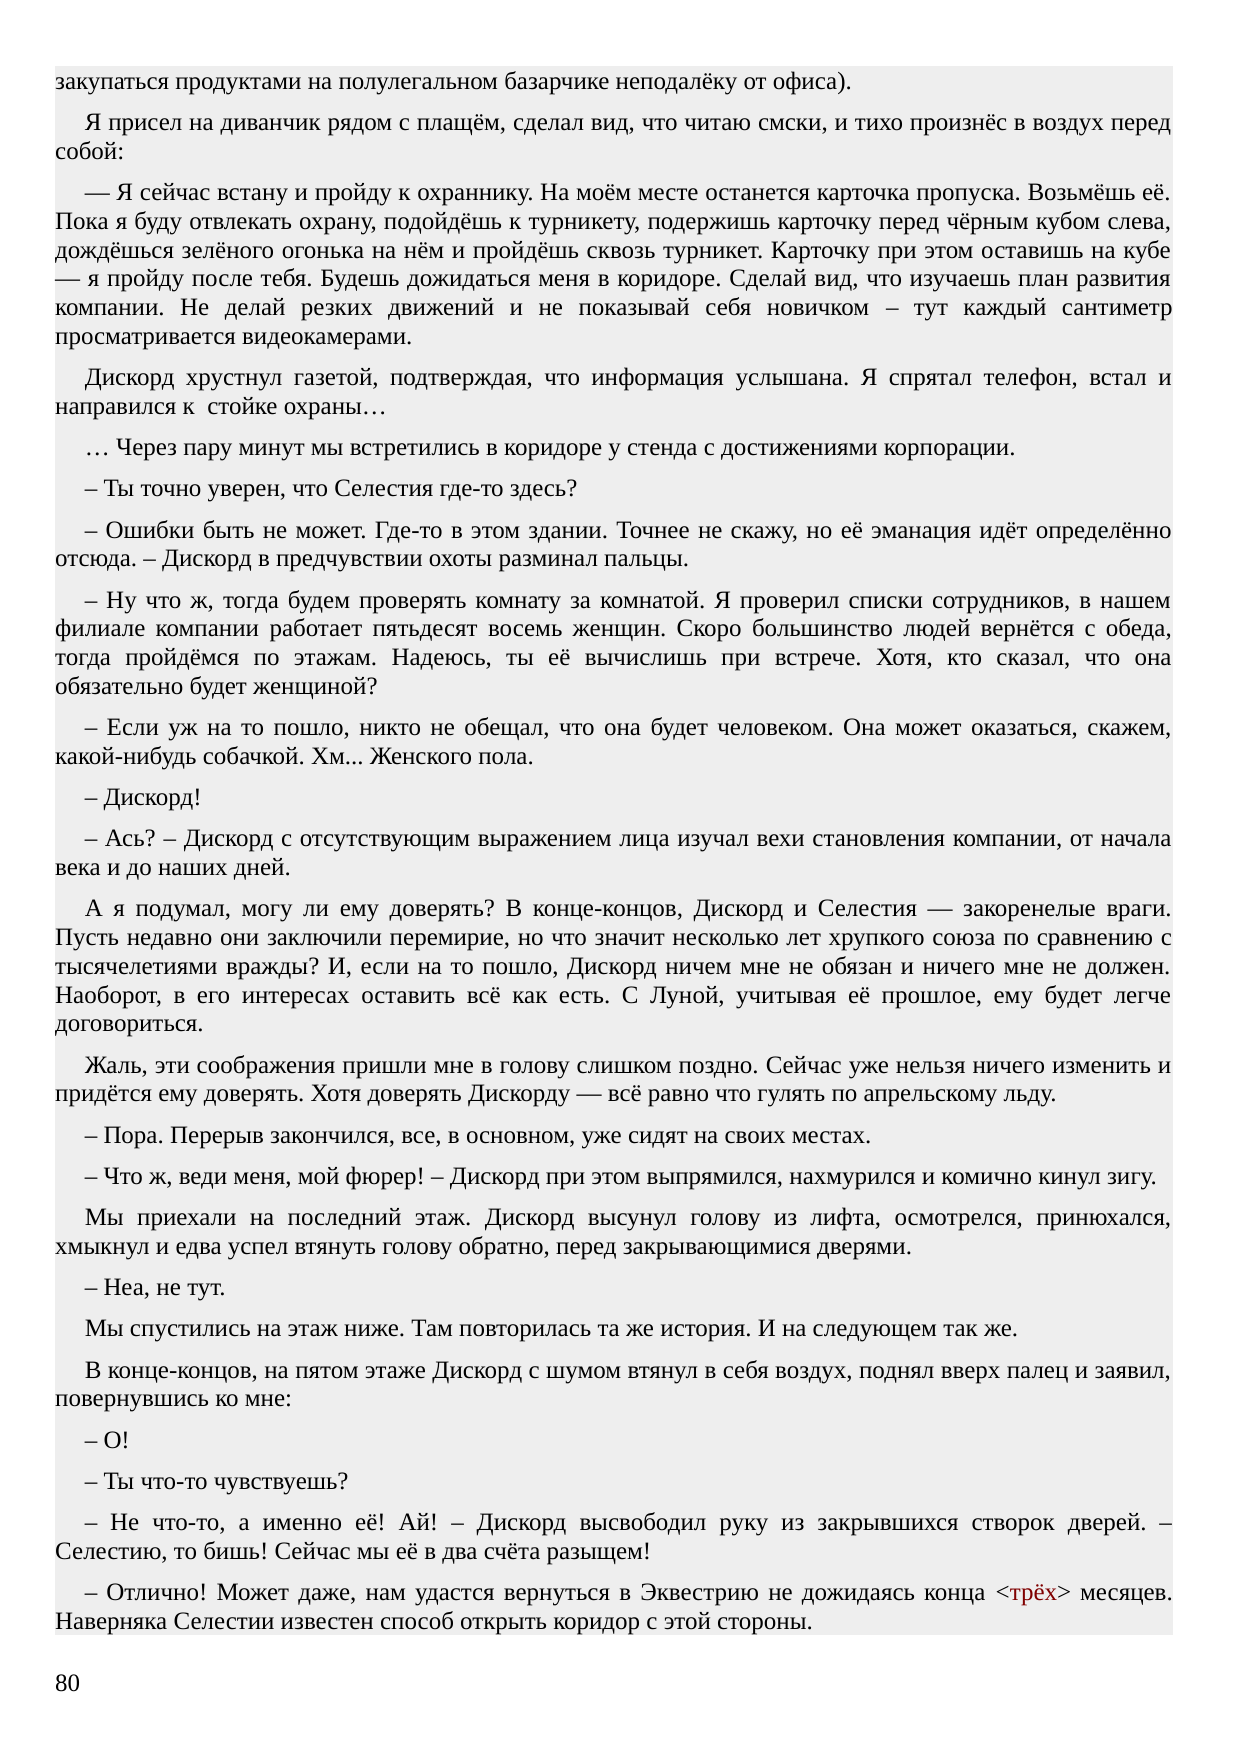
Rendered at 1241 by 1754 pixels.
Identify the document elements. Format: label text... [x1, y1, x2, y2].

text – Ась? – Дискорд с отсутствующим выражением лица изучал вехи становления компании, от начала века и до наших дней. [55, 823, 1173, 881]
text А я подумал, могу ли ему доверять? В конце-концов, Дискорд и Селестия — закоренелые враги. Пусть недавно они заключили перемирие, но что значит несколько лет хрупкого союза по сравнению с тысячелетиями вражды? И, если на то пошло, Дискорд ничем мне не обязан и ничего мне не должен. Наоборот, в его интересах оставить всё как есть. С Луной, учитывая её прошлое, ему будет легче договориться. [55, 893, 1173, 1037]
text – Ты точно уверен, что Селестия где-то здесь? [55, 473, 1173, 502]
text Дискорд хрустнул газетой, подтверждая, что информация услышана. Я спрятал телефон, встал и направился к стойке охраны… [55, 362, 1173, 420]
text Мы приехали на последний этаж. Дискорд высунул голову из лифта, осмотрелся, принюхался, хмыкнул и едва успел втянуть голову обратно, перед закрывающимися дверями. [55, 1202, 1173, 1260]
text Я присел на диванчик рядом с плащём, сделал вид, что читаю смски, и тихо произнёс в воздух перед собой: [55, 107, 1173, 165]
text — Я сейчас встану и пройду к охраннику. На моём месте останется карточка пропуска. Возьмёшь её. Пока я буду отвлекать охрану, подойдёшь к турникету, подержишь карточку перед чёрным кубом слева, дождёшься зелёного огонька на нём и пройдёшь сквозь турникет. Карточку при этом оставишь на кубе — я пройду после тебя. Будешь дожидаться меня в коридоре. Сделай вид, что изучаешь план развития компании. Не делай резких движений и не показывай себя новичком – тут каждый сантиметр просматривается видеокамерами. [55, 177, 1173, 350]
text – Ошибки быть не может. Где-то в этом здании. Точнее не скажу, но её эманация идёт определённо отсюда. – Дискорд в предчувствии охоты разминал пальцы. [55, 515, 1173, 572]
text – Дискорд! [55, 782, 1173, 811]
text – Отлично! Может даже, нам удастся вернуться в Эквестрию не дожидаясь конца <трёх> месяцев. Наверняка Селестии известен способ открыть коридор с этой стороны. [55, 1577, 1173, 1635]
text – Ну что ж, тогда будем проверять комнату за комнатой. Я проверил списки сотрудников, в нашем филиале компании работает пятьдесят восемь женщин. Скоро большинство людей вернётся с обеда, тогда пройдёмся по этажам. Надеюсь, ты её вычислишь при встрече. Хотя, кто сказал, что она обязательно будет женщиной? [55, 585, 1173, 700]
text Жаль, эти соображения пришли мне в голову слишком поздно. Сейчас уже нельзя ничего изменить и придётся ему доверять. Хотя доверять Дискорду — всё равно что гулять по апрельскому льду. [55, 1050, 1173, 1107]
text В конце-концов, на пятом этаже Дискорд с шумом втянул в себя воздух, поднял вверх палец и заявил, повернувшись ко мне: [55, 1355, 1173, 1412]
text – Если уж на то пошло, никто не обещал, что она будет человеком. Она может оказаться, скажем, какой-нибудь собачкой. Хм... Женского пола. [55, 712, 1173, 770]
text – Что ж, веди меня, мой фюрер! – Дискорд при этом выпрямился, нахмурился и комично кинул зигу. [55, 1161, 1173, 1190]
text – О! [55, 1425, 1173, 1453]
text закупаться продуктами на полулегальном базарчике неподалёку от офиса). [55, 66, 1173, 95]
text – Неа, не тут. [55, 1272, 1173, 1301]
text – Ты что-то чувствуешь? [55, 1466, 1173, 1495]
text – Пора. Перерыв закончился, все, в основном, уже сидят на своих местах. [55, 1120, 1173, 1148]
text – Не что-то, а именно её! Ай! – Дискорд высвободил руку из закрывшихся створок дверей. – Селестию, то бишь! Сейчас мы её в два счёта разыщем! [55, 1507, 1173, 1565]
text … Через пару минут мы встретились в коридоре у стенда с достижениями корпорации. [55, 432, 1173, 461]
text Мы спустились на этаж ниже. Там повторилась та же история. И на следующем так же. [55, 1313, 1173, 1342]
